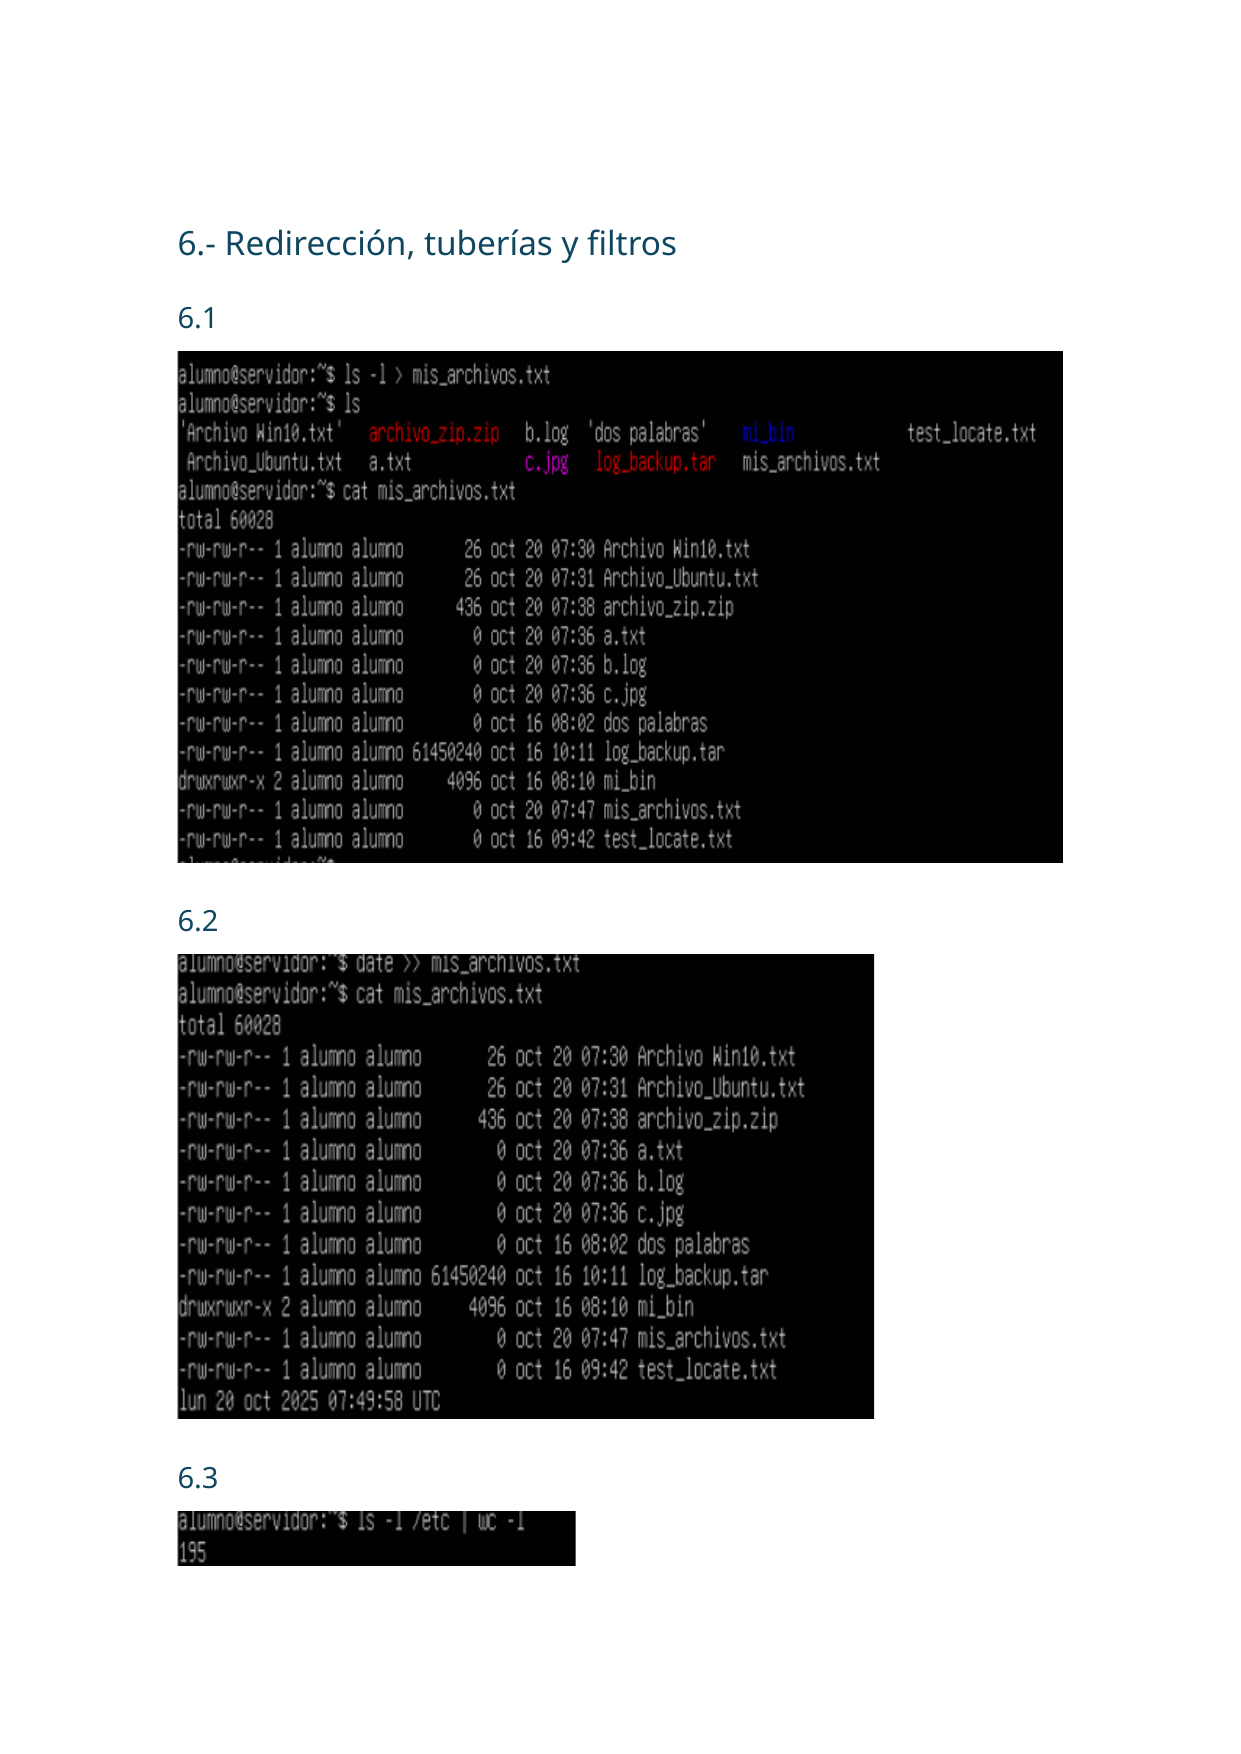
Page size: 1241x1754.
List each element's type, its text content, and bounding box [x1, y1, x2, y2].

subtitle 6.- Redirección, tuberías y filtros [177, 220, 1063, 266]
subtitle 6.1 [177, 297, 1063, 337]
subtitle 6.3 [177, 1457, 1063, 1497]
subtitle 6.2 [177, 901, 1063, 940]
